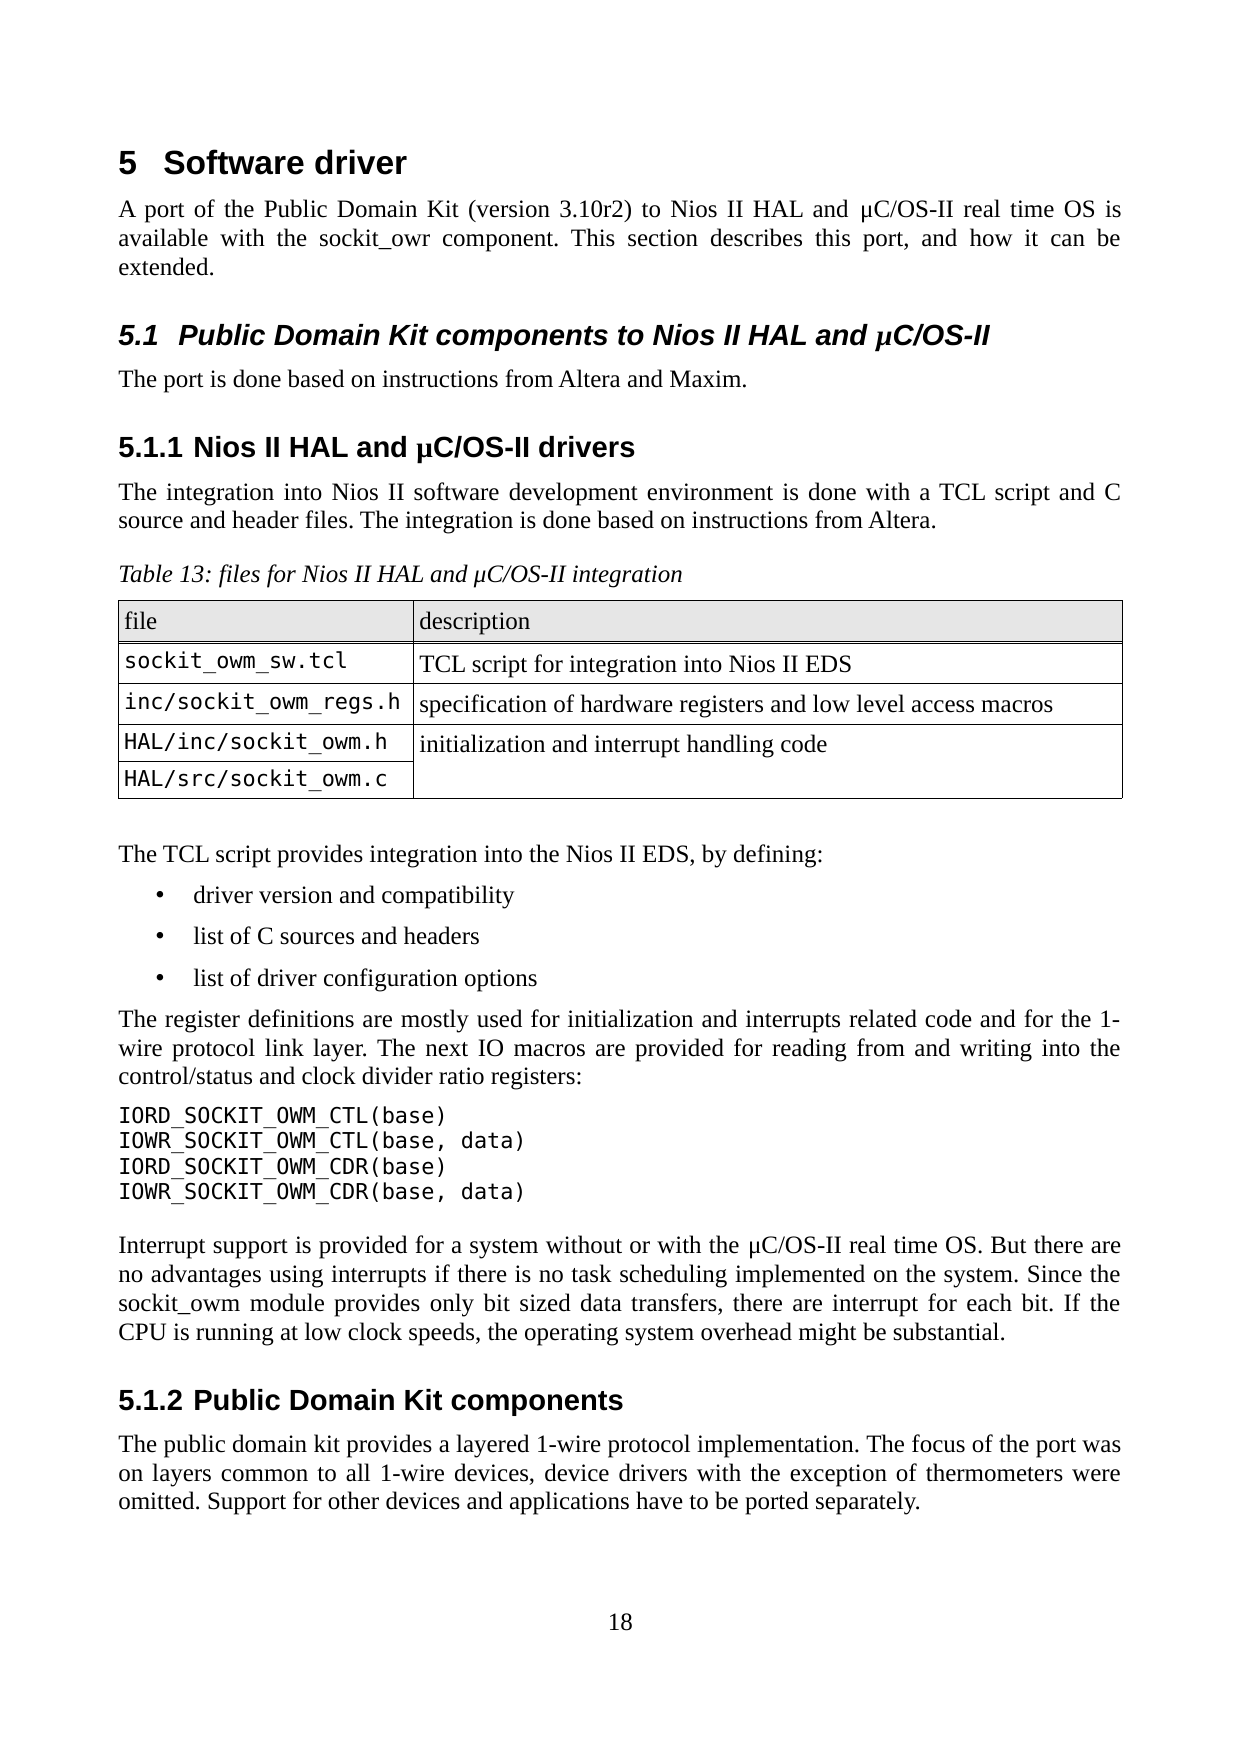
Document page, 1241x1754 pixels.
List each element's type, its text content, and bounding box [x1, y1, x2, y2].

subtitle Software driver [118, 143, 1122, 182]
list driver version and compatibility [156, 880, 1122, 909]
table_cell initialization and interrupt handling code [414, 725, 1122, 798]
text IOWR_SOCKIT_OWM_CDR(base, data) [118, 1179, 1122, 1205]
text The port is done based on instructions from Altera and Maxim. [118, 364, 1122, 393]
text The public domain kit provides a layered 1-wire protocol implementation. The focus of the port was on layers common to all 1-wire devices, device drivers with the exception of thermometers were omitted. Support for other devices and applications have to be ported separately. [118, 1429, 1122, 1515]
table_cell HAL/src/sockit_owm.c [119, 762, 413, 798]
text IOWR_SOCKIT_OWM_CTL(base, data) [118, 1128, 1122, 1154]
table_cell TCL script for integration into Nios II EDS [414, 644, 1122, 683]
text The integration into Nios II software development environment is done with a TCL script and C source and header files. The integration is done based on instructions from Altera. [118, 477, 1122, 534]
subtitle Public Domain Kit components to Nios II HAL and μC/OS-II [118, 318, 1122, 352]
text The register definitions are mostly used for initialization and interrupts related code and for the 1-wire protocol link layer. The next IO macros are provided for reading from and writing into the control/status and clock divider ratio registers: [118, 1004, 1122, 1090]
table_cell HAL/inc/sockit_owm.h [119, 725, 413, 761]
text The TCL script provides integration into the Nios II EDS, by defining: [118, 839, 1122, 868]
list list of C sources and headers [156, 921, 1122, 950]
text IORD_SOCKIT_OWM_CTL(base) [118, 1103, 1122, 1128]
table_cell sockit_owm_sw.tcl [119, 644, 413, 683]
table_header description [414, 601, 1122, 641]
table_header file [119, 601, 413, 641]
list list of driver configuration options [156, 963, 1122, 991]
subtitle Public Domain Kit components [118, 1383, 1122, 1416]
table_cell inc/sockit_owm_regs.h [119, 684, 413, 723]
text Interrupt support is provided for a system without or with the μC/OS-II real time OS. But there are no advantages using interrupts if there is no task scheduling implemented on the system. Since the sockit_owm module provides only bit sized data transfers, there are interrupt for each bit. If the CPU is running at low clock speeds, the operating system overhead might be substantial. [118, 1230, 1122, 1345]
table_cell specification of hardware registers and low level access macros [414, 684, 1122, 723]
text IORD_SOCKIT_OWM_CDR(base) [118, 1154, 1122, 1179]
subtitle Nios II HAL and μC/OS-II drivers [118, 430, 1122, 464]
text A port of the Public Domain Kit (version 3.10r2) to Nios II HAL and μC/OS-II real time OS is available with the sockit_owr component. This section describes this port, and how it can be extended. [118, 194, 1122, 281]
text Table 13: files for Nios II HAL and μC/OS-II integration [118, 559, 1122, 588]
